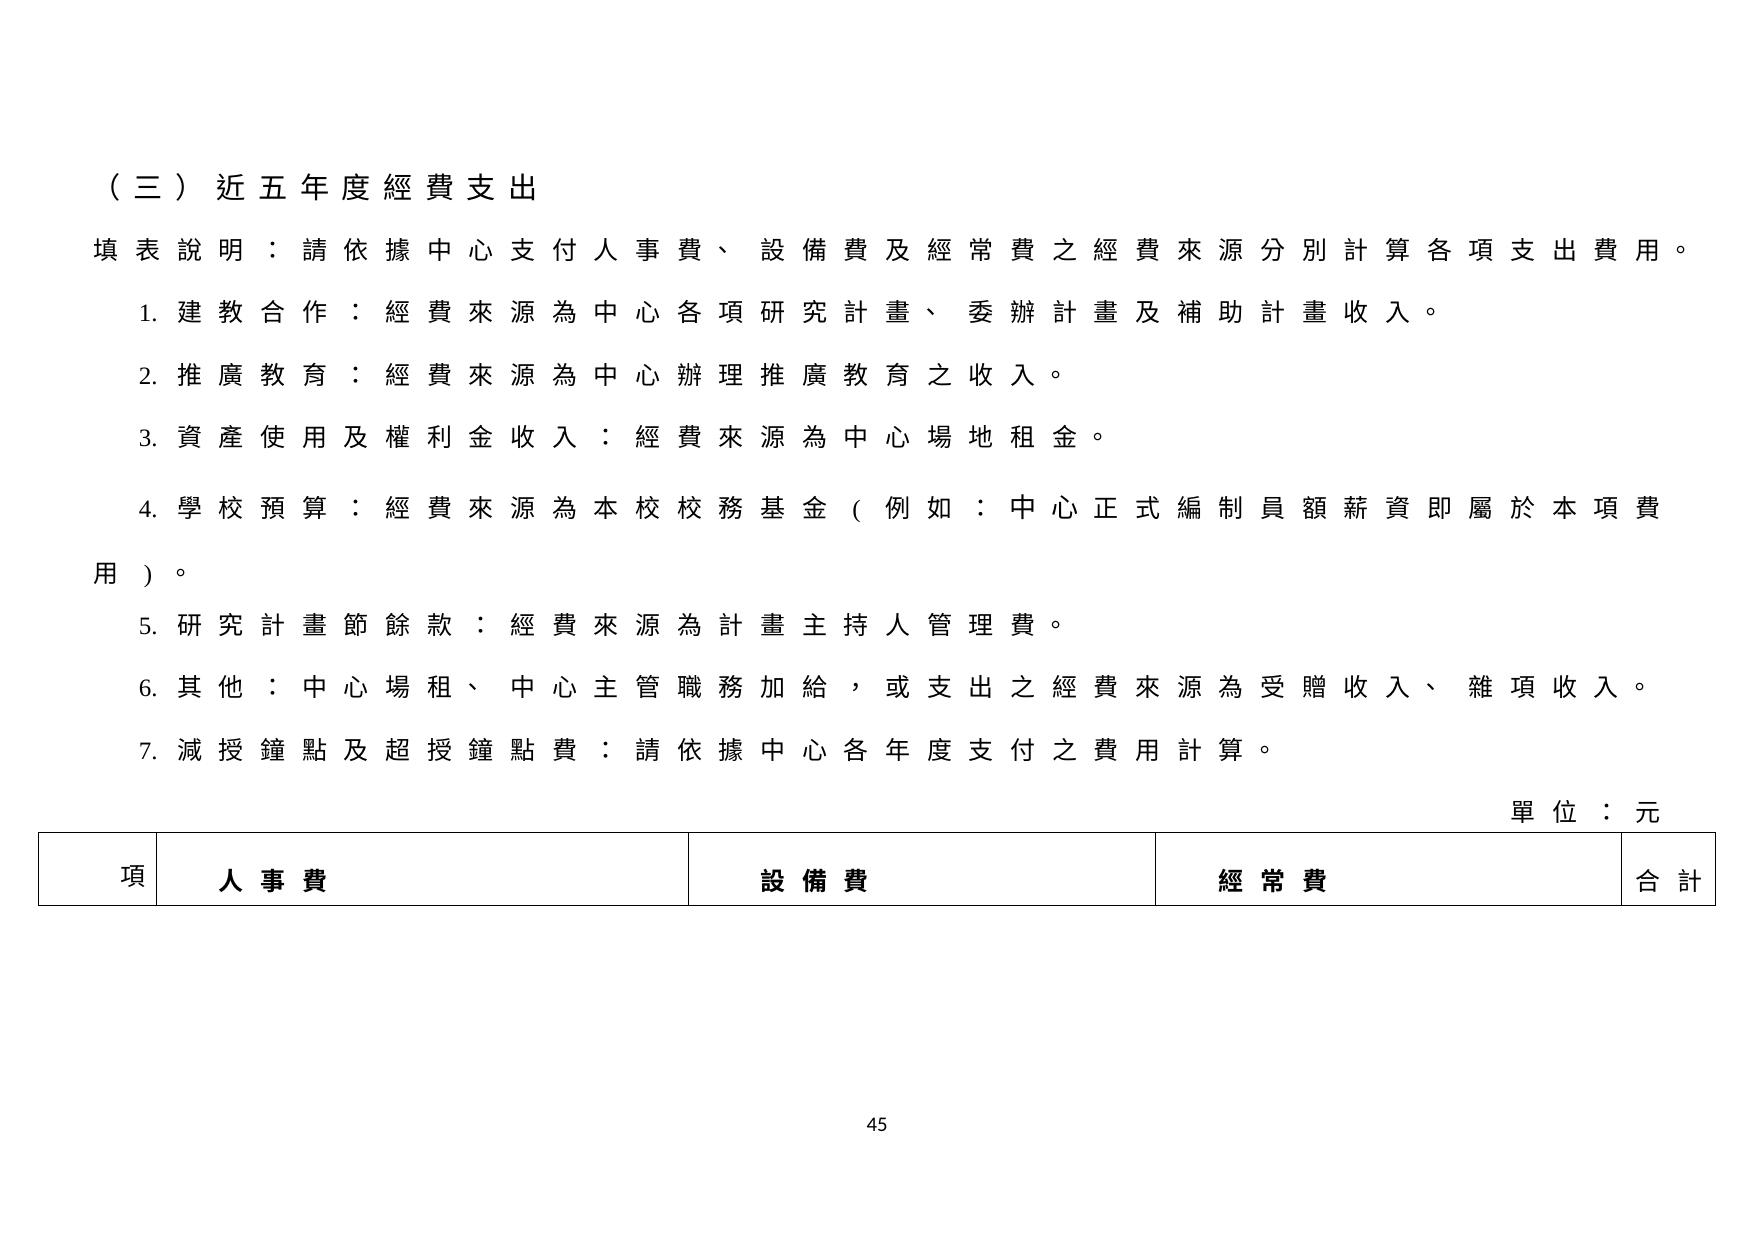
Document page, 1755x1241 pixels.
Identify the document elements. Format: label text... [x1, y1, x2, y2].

text 填表說明：請依據中心支付人事費、設備費及經常費之經費來源分別計算各項支出費用。 [85, 207, 1669, 269]
table_header 合計 [1622, 833, 1715, 905]
text 1.建教合作：經費來源為中心各項研究計畫、委辦計畫及補助計畫收入。 [85, 269, 1669, 332]
table_header 設備費 [689, 833, 1155, 905]
text 5.研究計畫節餘款：經費來源為計畫主持人管理費。 [85, 582, 1669, 644]
table_header 經常費 [1156, 833, 1621, 905]
text 單位：元 [110, 769, 1669, 832]
text 3.資產使用及權利金收入：經費來源為中心場地租金。 [85, 394, 1669, 457]
text （三）近五年度經費支出 [85, 144, 1669, 207]
table_header 項 [39, 833, 156, 905]
text 4.學校預算：經費來源為本校校務基金(例如：中心正式編制員額薪資即屬於本項費用)。 [85, 457, 1669, 582]
text 6.其他：中心場租、中心主管職務加給，或支出之經費來源為受贈收入、雜項收入。 [85, 644, 1669, 707]
table_header 人事費 [157, 833, 688, 905]
text 2.推廣教育：經費來源為中心辦理推廣教育之收入。 [85, 332, 1669, 394]
text 7.減授鐘點及超授鐘點費：請依據中心各年度支付之費用計算。 [85, 707, 1669, 769]
